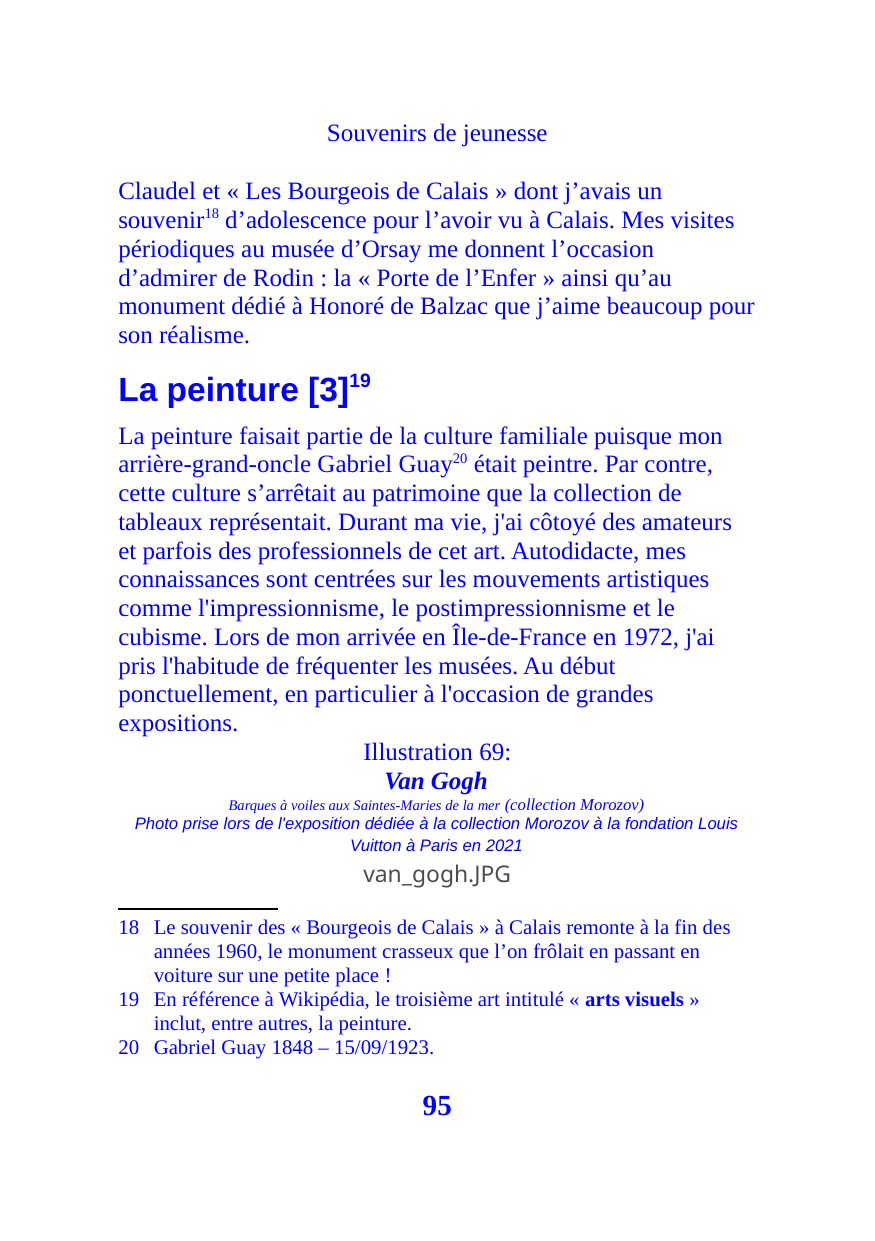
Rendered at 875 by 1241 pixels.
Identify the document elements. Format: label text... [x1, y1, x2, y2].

text Photo prise lors de l'exposition dédiée à la collection Morozov à la fondation Louis Vuitton à Paris en 2021 [118, 814, 756, 855]
text Barques à voiles aux Saintes-Maries de la mer (collection Morozov) [118, 794, 756, 814]
text En référence à Wikipédia, le troisième art intitulé « arts visuels » inclut, entre autres, la peinture. [118, 987, 756, 1035]
text Le souvenir des « Bourgeois de Calais » à Calais remonte à la fin des années 1960, le monument crasseux que l’on frôlait en passant en voiture sur une petite place ! [118, 915, 756, 987]
text Illustration 69: [118, 737, 756, 766]
text van_gogh.JPG [118, 858, 756, 889]
text Van Gogh [118, 766, 756, 794]
text Gabriel Guay 1848 – 15/09/1923. [118, 1035, 756, 1059]
subtitle La peinture [3] [118, 370, 756, 408]
text La peinture faisait partie de la culture familiale puisque mon arrière-grand-oncle Gabriel Guay était peintre. Par contre, cette culture s’arrêtait au patrimoine que la collection de tableaux représentait. Durant ma vie, j'ai côtoyé des amateurs et parfois des professionnels de cet art. Autodidacte, mes connaissances sont centrées sur les mouvements artistiques comme l'impressionnisme, le postimpressionnisme et le cubisme. Lors de mon arrivée en Île-de-France en 1972, j'ai pris l'habitude de fréquenter les musées. Au début ponctuellement, en particulier à l'occasion de grandes expositions. [118, 421, 756, 737]
text Claudel et « Les Bourgeois de Calais » dont j’avais un souvenir d’adolescence pour l’avoir vu à Calais. Mes visites périodiques au musée d’Orsay me donnent l’occasion d’admirer de Rodin : la « Porte de l’Enfer » ainsi qu’au monument dédié à Honoré de Balzac que j’aime beaucoup pour son réalisme. [118, 176, 756, 349]
